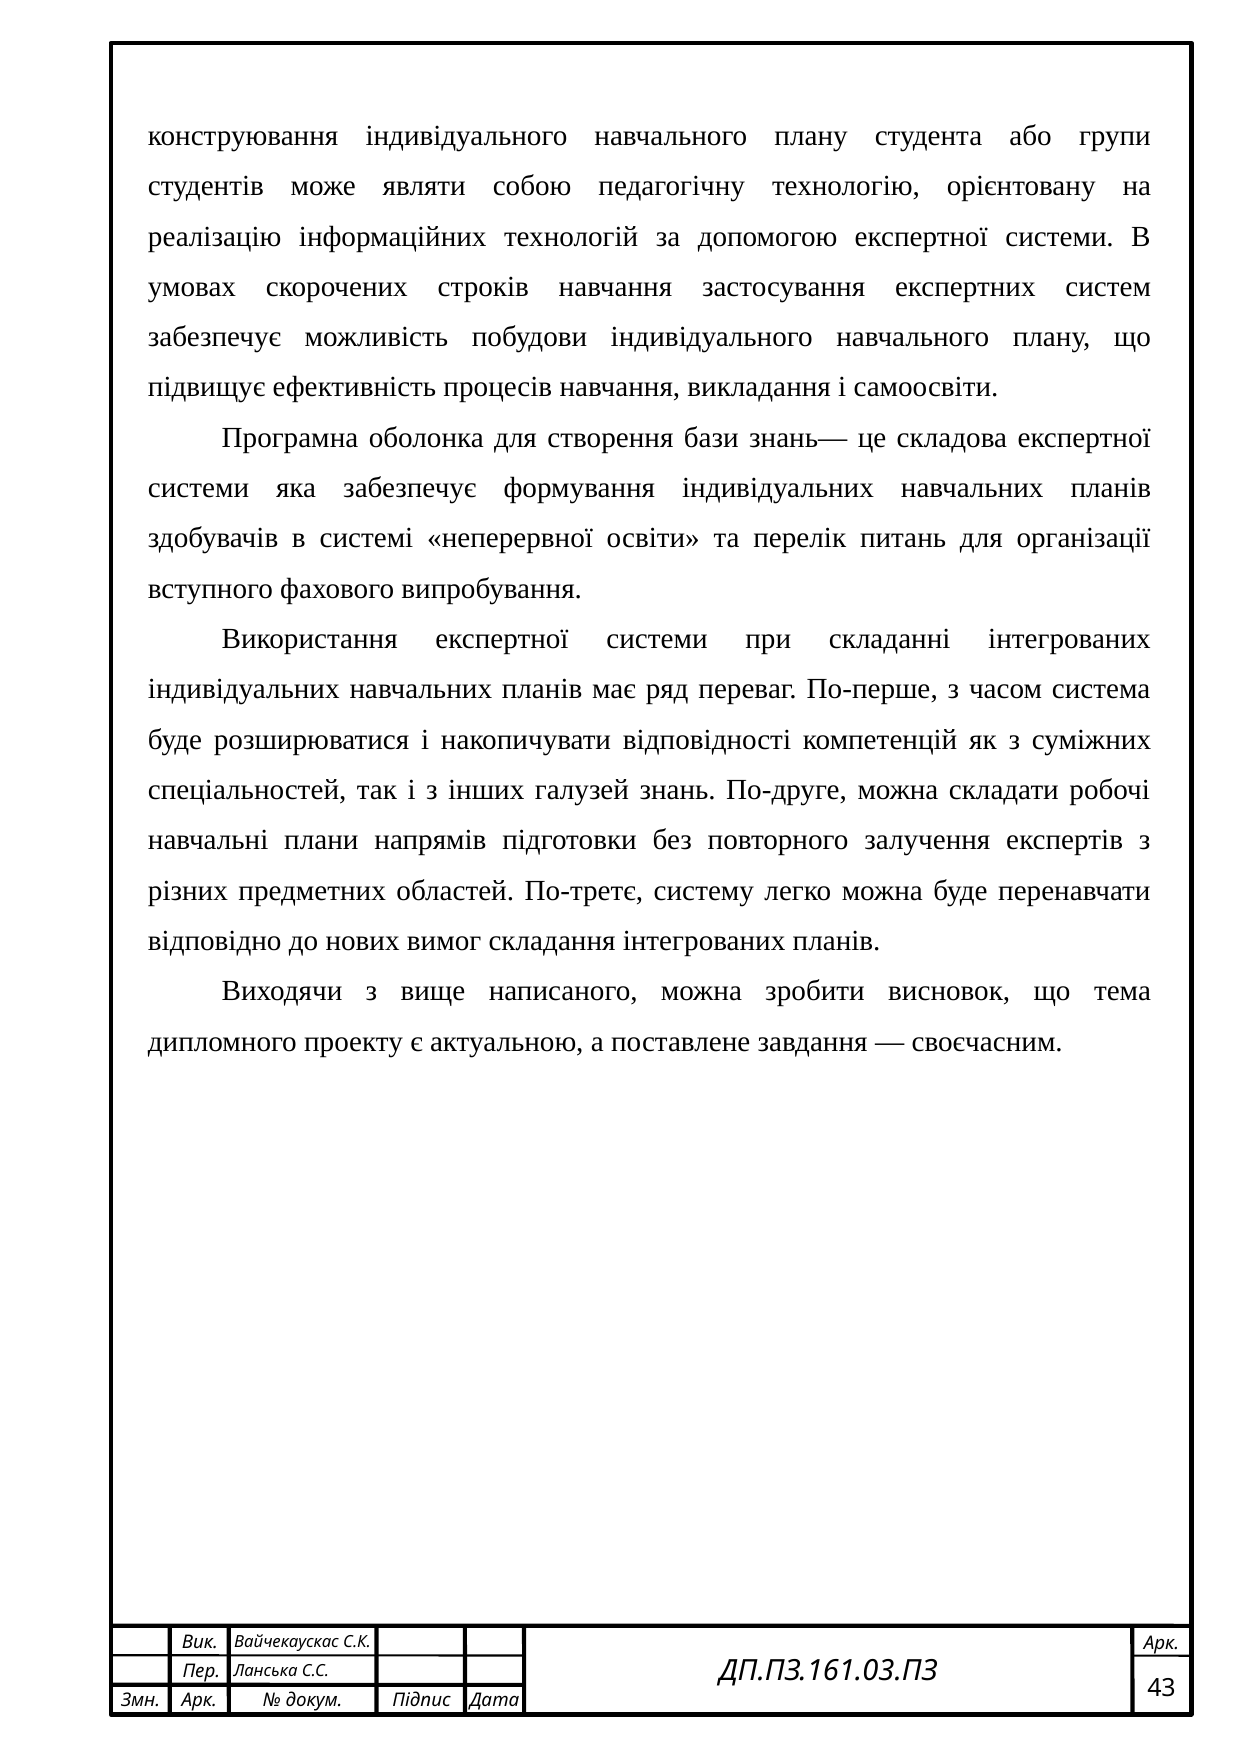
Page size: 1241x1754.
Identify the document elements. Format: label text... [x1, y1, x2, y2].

text конструювання індивідуального навчального плану студента або групи студентів може являти собою педагогічну технологію, орієнтовану на реалізацію інформаційних технологій за допомогою експертної системи. В умовах скорочених строків навчання застосування експертних систем забезпечує можливість побудови індивідуального навчального плану, що підвищує ефективність процесів навчання, викладання і самоосвіти. [148, 118, 1152, 403]
text Програмна оболонка для створення бази знань— це складова експертної системи яка забезпечує формування індивідуальних навчальних планів здобувачів в системі «неперервної освіти» та перелік питань для організації вступного фахового випробування. [148, 420, 1152, 604]
text Виходячи з вище написаного, можна зробити висновок, що тема дипломного проекту є актуальною, а поставлене завдання — своєчасним. [148, 973, 1152, 1057]
text Використання експертної системи при складанні інтегрованих індивідуальних навчальних планів має ряд переваг. По-перше, з часом система буде розширюватися і накопичувати відповідності компетенцій як з суміжних спеціальностей, так і з інших галузей знань. По-друге, можна складати робочі навчальні плани напрямів підготовки без повторного залучення експертів з різних предметних областей. По-третє, систему легко можна буде перенавчати відповідно до нових вимог складання інтегрованих планів. [148, 621, 1152, 957]
